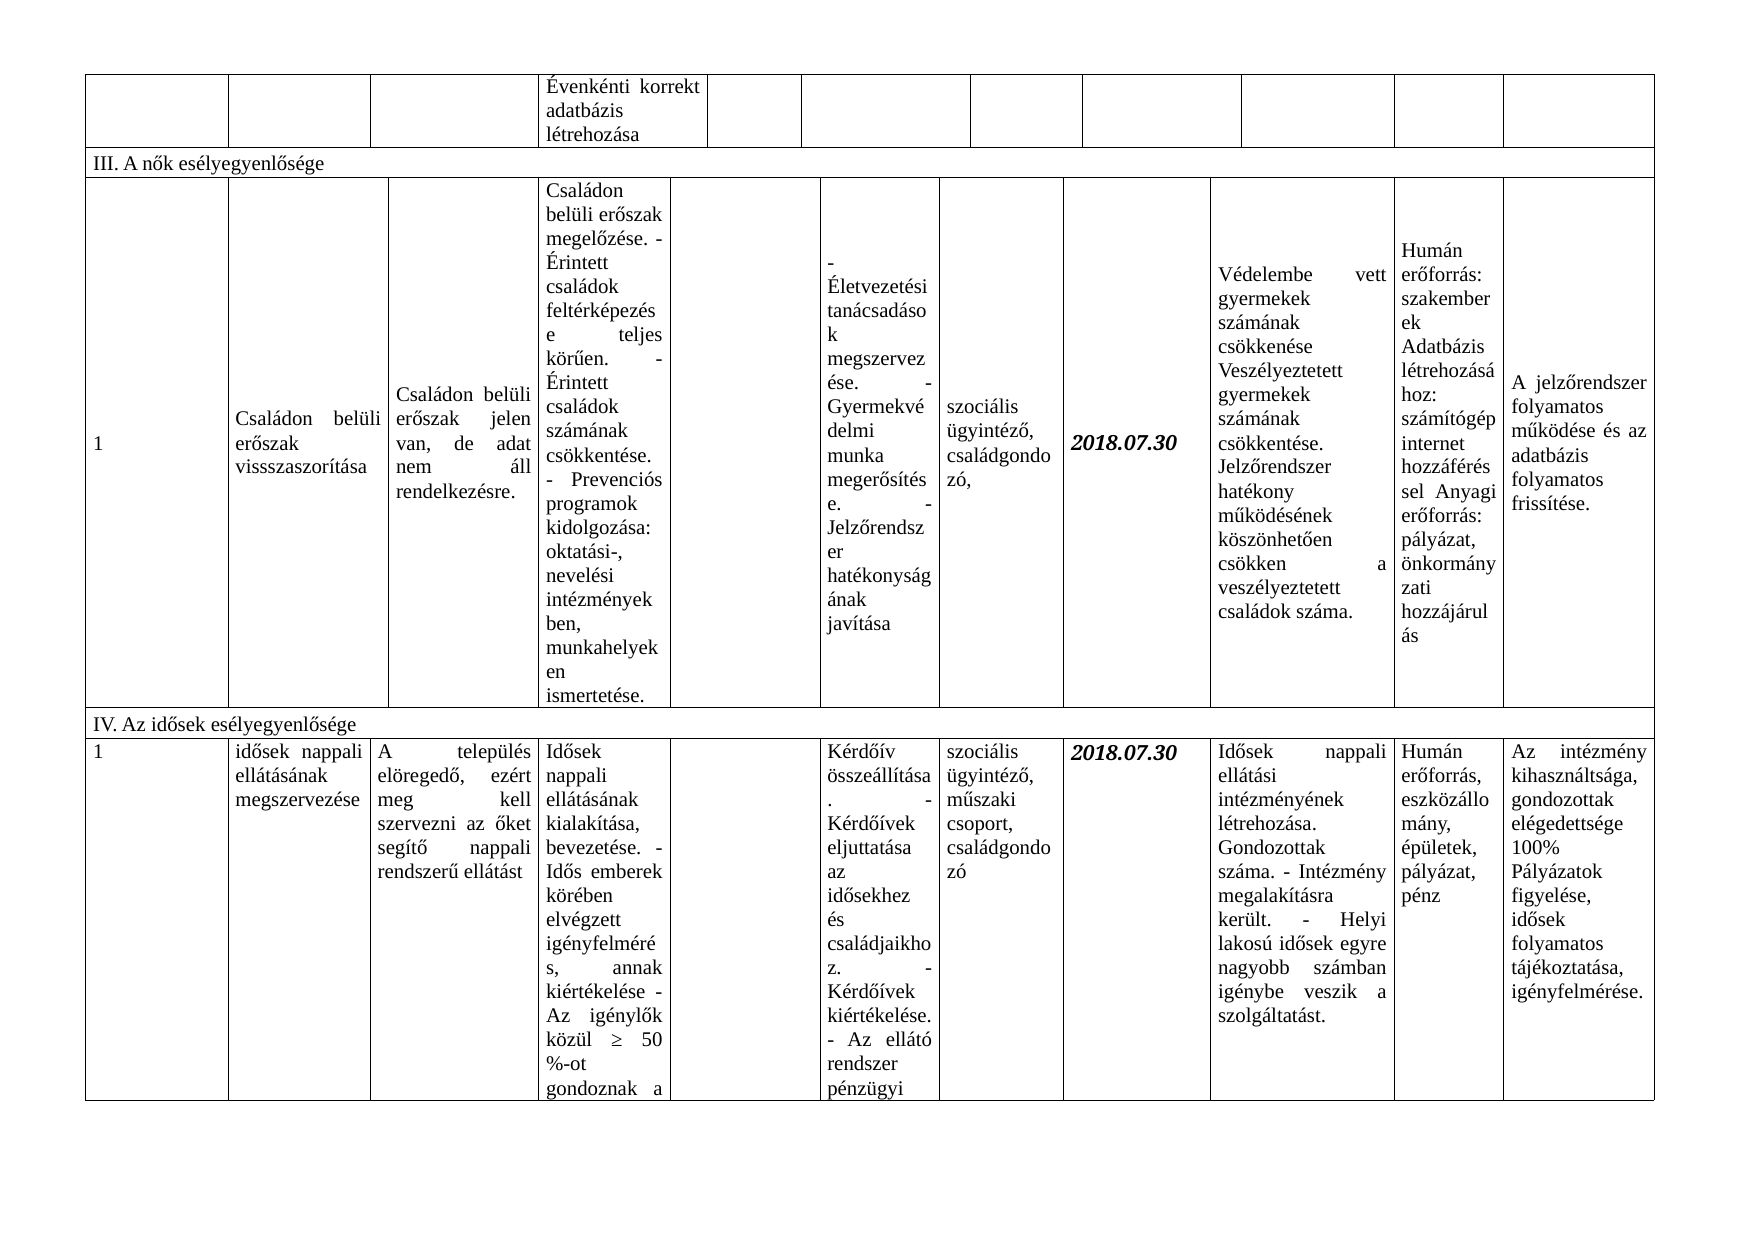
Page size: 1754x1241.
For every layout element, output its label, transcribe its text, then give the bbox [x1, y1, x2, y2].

table_cell 2018.07.30 [1064, 739, 1210, 1099]
table_cell 1 [86, 178, 228, 707]
table_cell - Évenkénti korrekt adatbázis létrehozása [539, 75, 707, 146]
table_cell [971, 75, 1082, 146]
table_cell IV. Az idősek esélyegyenlősége [86, 708, 1654, 738]
table_cell [802, 75, 970, 146]
table_cell [671, 178, 820, 707]
table_cell [229, 75, 370, 146]
table_cell Idősek nappali ellátási intézményének létrehozása. Gondozottak száma. - Intézmény megalakításra került. - Helyi lakosú idősek egyre nagyobb számban igénybe veszik a szolgáltatást. [1211, 739, 1394, 1099]
table_cell III. A nők esélyegyenlősége [86, 148, 1654, 177]
table_cell [1242, 75, 1394, 146]
table_cell Családon belüli erőszak megelőzése. - Érintett családok feltérképezése teljes körűen. - Érintett családok számának csökkentése. - Prevenciós programok kidolgozása: oktatási-, nevelési intézményekben, munkahelyeken ismertetése. [539, 178, 670, 707]
table_cell Humán erőforrás: szakemberek Adatbázis létrehozásához: számítógép internet hozzáféréssel Anyagi erőforrás: pályázat, önkormányzati hozzájárulás [1395, 178, 1503, 707]
table_cell Humán erőforrás, eszközállomány, épületek, pályázat, pénz [1395, 739, 1503, 1099]
table_cell [1083, 75, 1241, 146]
table_cell idősek nappali ellátásának megszervezése [229, 739, 370, 1099]
table_cell szociális ügyintéző, családgondozó, [940, 178, 1063, 707]
table_cell Családon belüli erőszak jelen van, de adat nem áll rendelkezésre. [389, 178, 538, 707]
table_cell Az intézmény kihasználtsága, gondozottak elégedettsége 100% Pályázatok figyelése, idősek folyamatos tájékoztatása, igényfelmérése. [1504, 739, 1654, 1099]
table_cell [671, 739, 820, 1099]
table_cell [371, 75, 538, 146]
table_cell Családon belüli erőszak vissszaszorítása [229, 178, 388, 707]
table_cell szociális ügyintéző, műszaki csoport, családgondozó [940, 739, 1063, 1099]
table_cell Idősek nappali ellátásának kialakítása, bevezetése. - Idős emberek körében elvégzett igényfelmérés, annak kiértékelése - Az igénylők közül ≥ 50 %-ot gondoznak a [539, 739, 670, 1099]
table_cell A jelzőrendszer folyamatos működése és az adatbázis folyamatos frissítése. [1504, 178, 1654, 707]
table_cell A település elöregedő, ezért meg kell szervezni az őket segítő nappali rendszerű ellátást [371, 739, 538, 1099]
table_cell 1 [86, 739, 228, 1099]
table_cell 2018.07.30 [1064, 178, 1210, 707]
table_cell - Életvezetési tanácsadások megszervezése. - Gyermekvédelmi munka megerősítése. - Jelzőrendszer hatékonyságának javítása [821, 178, 939, 707]
table_cell [708, 75, 801, 146]
table_cell [1504, 75, 1654, 146]
table_cell [1395, 75, 1503, 146]
table_cell Védelembe vett gyermekek számának csökkenése Veszélyeztetett gyermekek számának csökkentése. Jelzőrendszer hatékony működésének köszönhetően csökken a veszélyeztetett családok száma. [1211, 178, 1394, 707]
table_cell [86, 75, 228, 146]
table_cell Kérdőív összeállítása. - Kérdőívek eljuttatása az idősekhez és családjaikhoz. - Kérdőívek kiértékelése. - Az ellátó rendszer pénzügyi [821, 739, 939, 1099]
